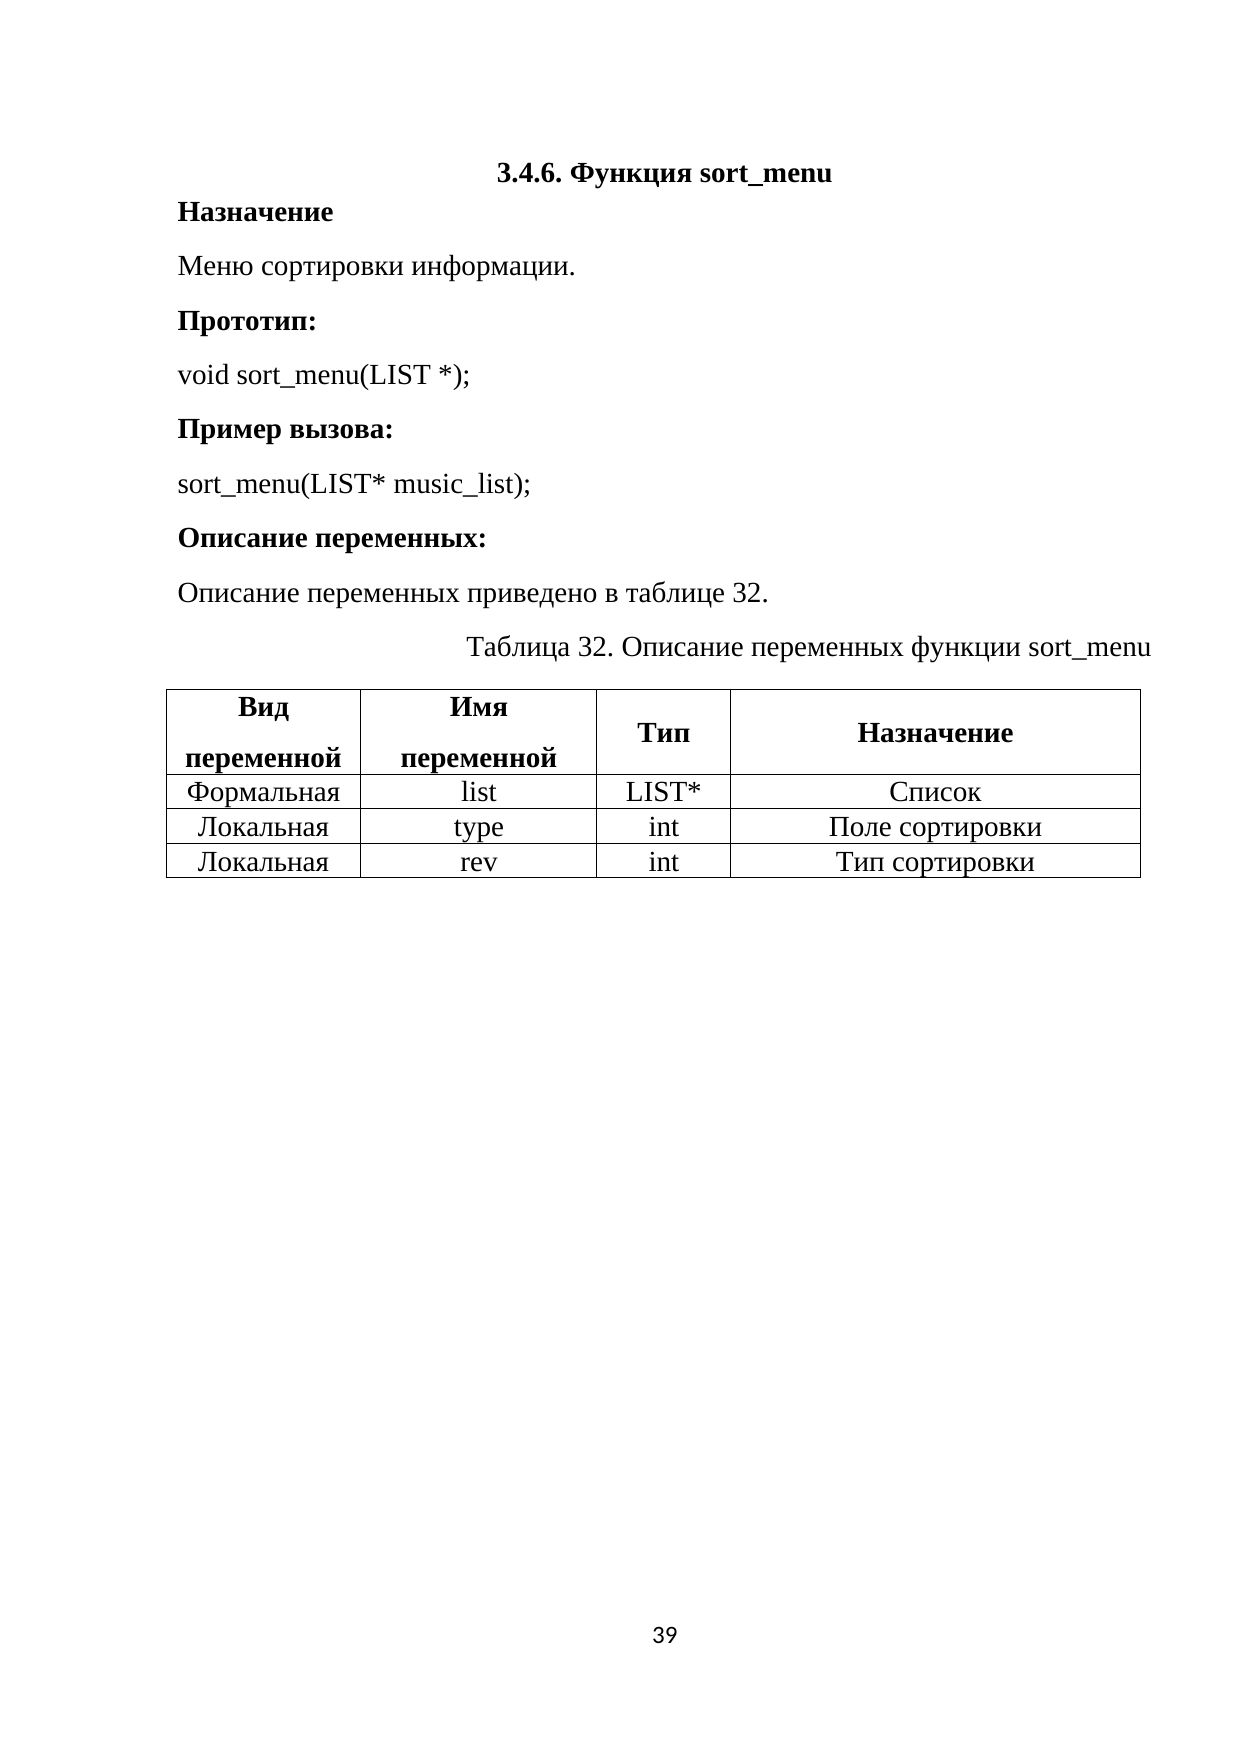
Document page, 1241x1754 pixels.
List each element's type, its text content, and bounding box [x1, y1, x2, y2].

list Описание переменных приведено в таблице 32. [177, 575, 1152, 608]
table_cell list [361, 775, 596, 808]
table_cell Cписок [731, 775, 1140, 808]
table_cell Поле сортировки [731, 809, 1140, 843]
table_cell Формальная [167, 775, 360, 808]
table_cell LIST* [597, 775, 730, 808]
list Назначение [177, 194, 1152, 228]
list Меню сортировки информации. [177, 248, 1152, 282]
subtitle 3.4.6. Функция sort_menu [177, 156, 1152, 189]
list void sort_menu(LIST *); [177, 357, 1152, 391]
table_cell rev [361, 844, 596, 877]
table_cell type [361, 809, 596, 843]
table_cell int [597, 809, 730, 843]
table_cell int [597, 844, 730, 877]
table_header Вид переменной [167, 690, 360, 773]
list Таблица 32. Описание переменных функции sort_menu [177, 629, 1152, 663]
list Описание переменных: [177, 520, 1152, 554]
table_header Тип [597, 690, 730, 773]
table_cell Локальная [167, 844, 360, 877]
table_header Имя переменной [361, 690, 596, 773]
list Прототип: [177, 303, 1152, 336]
table_cell Локальная [167, 809, 360, 843]
table_header Назначение [731, 690, 1140, 773]
list Пример вызова: [177, 412, 1152, 445]
table_cell Тип сортировки [731, 844, 1140, 877]
list sort_menu(LIST* music_list); [177, 466, 1152, 499]
